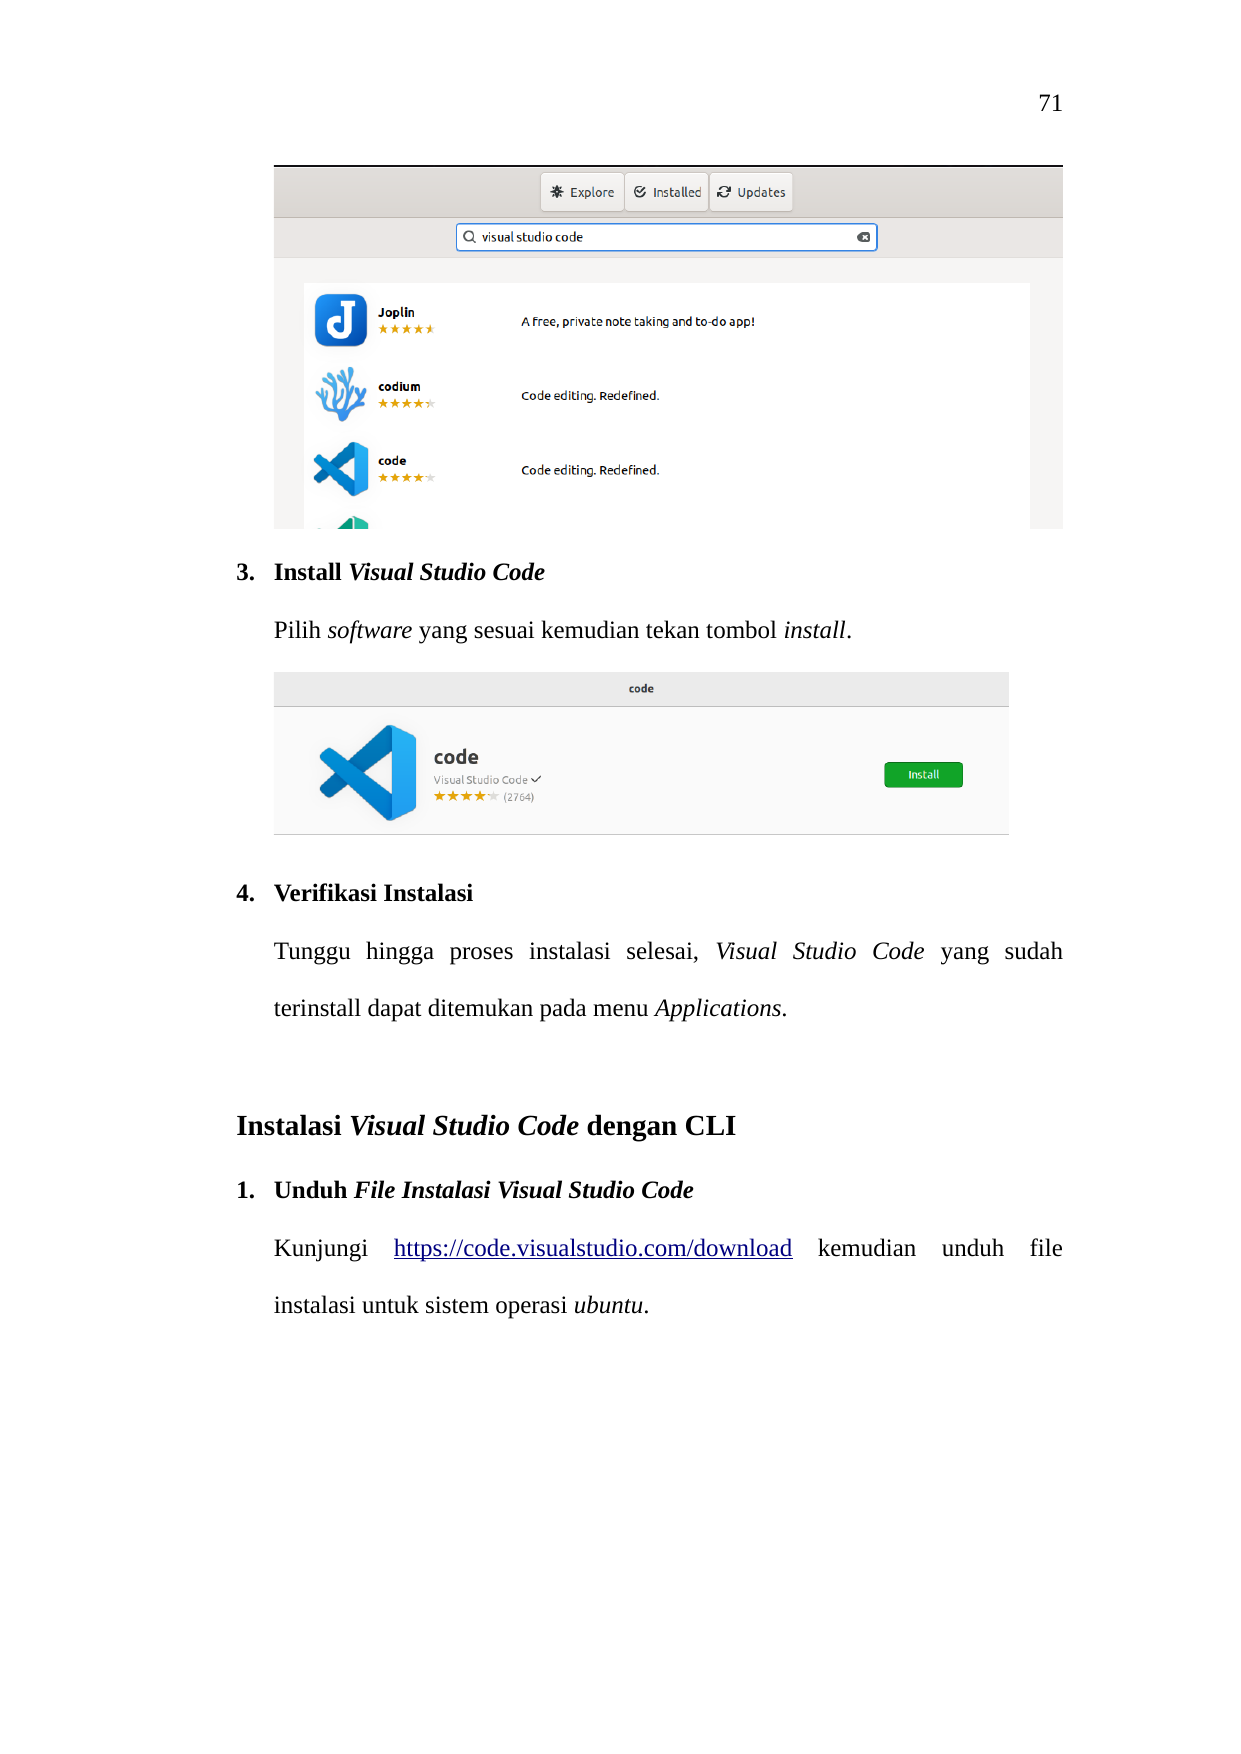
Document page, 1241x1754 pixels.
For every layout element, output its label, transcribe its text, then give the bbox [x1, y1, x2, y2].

picture [273, 165, 1063, 529]
list Unduh File Instalasi Visual Studio Code [236, 1176, 1063, 1204]
list Kunjungi https://code.visualstudio.com/download kemudian unduh file instalasi untuk sistem operasi ubuntu. [236, 1233, 1063, 1319]
list Verifikasi Instalasi [236, 878, 1063, 907]
text Instalasi Visual Studio Code dengan CLI [236, 1108, 1063, 1142]
list Tunggu hingga proses instalasi selesai, Visual Studio Code yang sudah terinstall dapat ditemukan pada menu Applications. [236, 936, 1063, 1022]
picture [273, 672, 1009, 686]
list Install Visual Studio Code [236, 557, 1063, 586]
list Pilih software yang sesuai kemudian tekan tombol install. [236, 615, 1063, 644]
